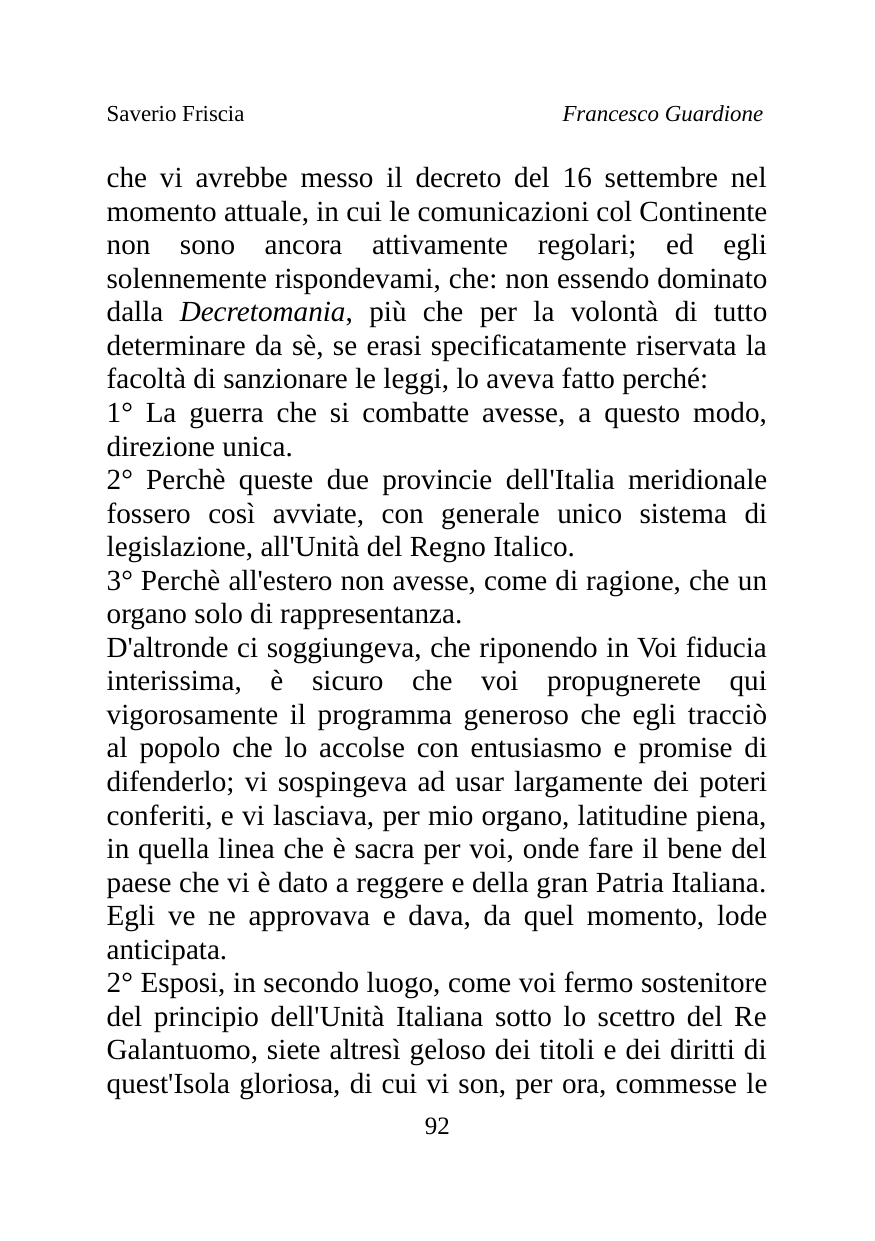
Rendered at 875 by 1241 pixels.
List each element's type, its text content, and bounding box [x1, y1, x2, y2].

text 1° La guerra che si combatte avesse, a questo modo, direzione unica. [106, 395, 768, 462]
text D'altronde ci soggiungeva, che riponendo in Voi fiducia interissima, è sicuro che voi propugnerete qui vigorosamente il programma generoso che egli tracciò al popolo che lo accolse con entusiasmo e promise di difenderlo; vi sospingeva ad usar largamente dei poteri conferiti, e vi lasciava, per mio organo, latitudine piena, in quella linea che è sacra per voi, onde fare il bene del paese che vi è dato a reggere e della gran Patria Italiana. Egli ve ne approvava e dava, da quel momento, lode anticipata. [106, 630, 768, 965]
text 3° Perchè all'estero non avesse, come di ragione, che un organo solo di rappresentanza. [106, 563, 768, 630]
text 2° Perchè queste due provincie dell'Italia meridionale fossero così avviate, con generale unico sistema di legislazione, all'Unità del Regno Italico. [106, 462, 768, 563]
text che vi avrebbe messo il decreto del 16 settembre nel momento attuale, in cui le comunicazioni col Continente non sono ancora attivamente regolari; ed egli solennemente rispondevami, che: non essendo dominato dalla Decretomania, più che per la volontà di tutto determinare da sè, se erasi specificatamente riservata la facoltà di sanzionare le leggi, lo aveva fatto perché: [106, 160, 768, 395]
text 2° Esposi, in secondo luogo, come voi fermo sostenitore del principio dell'Unità Italiana sotto lo scettro del Re Galantuomo, siete altresì geloso dei titoli e dei diritti di quest'Isola gloriosa, di cui vi son, per ora, commesse le [106, 965, 768, 1099]
